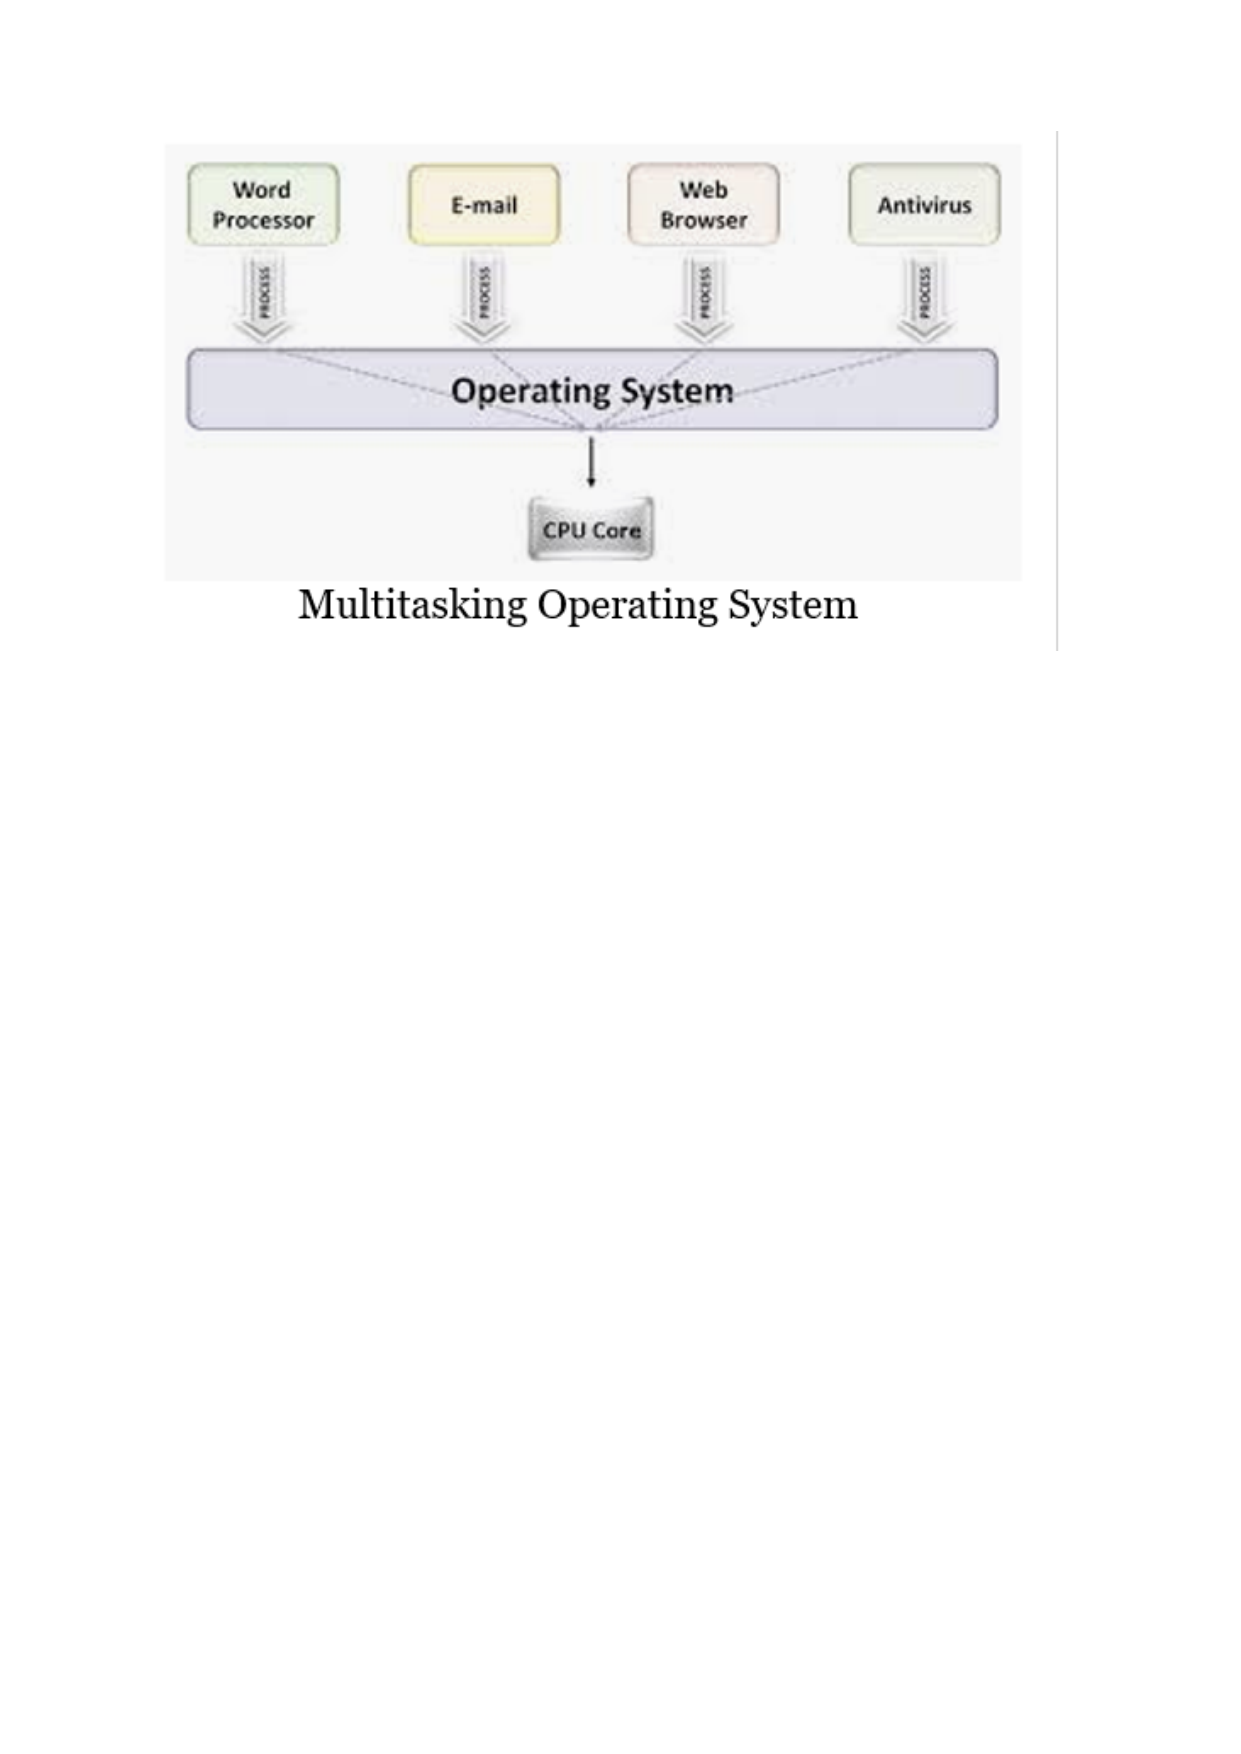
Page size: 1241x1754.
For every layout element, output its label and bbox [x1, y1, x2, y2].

picture [156, 131, 1060, 651]
